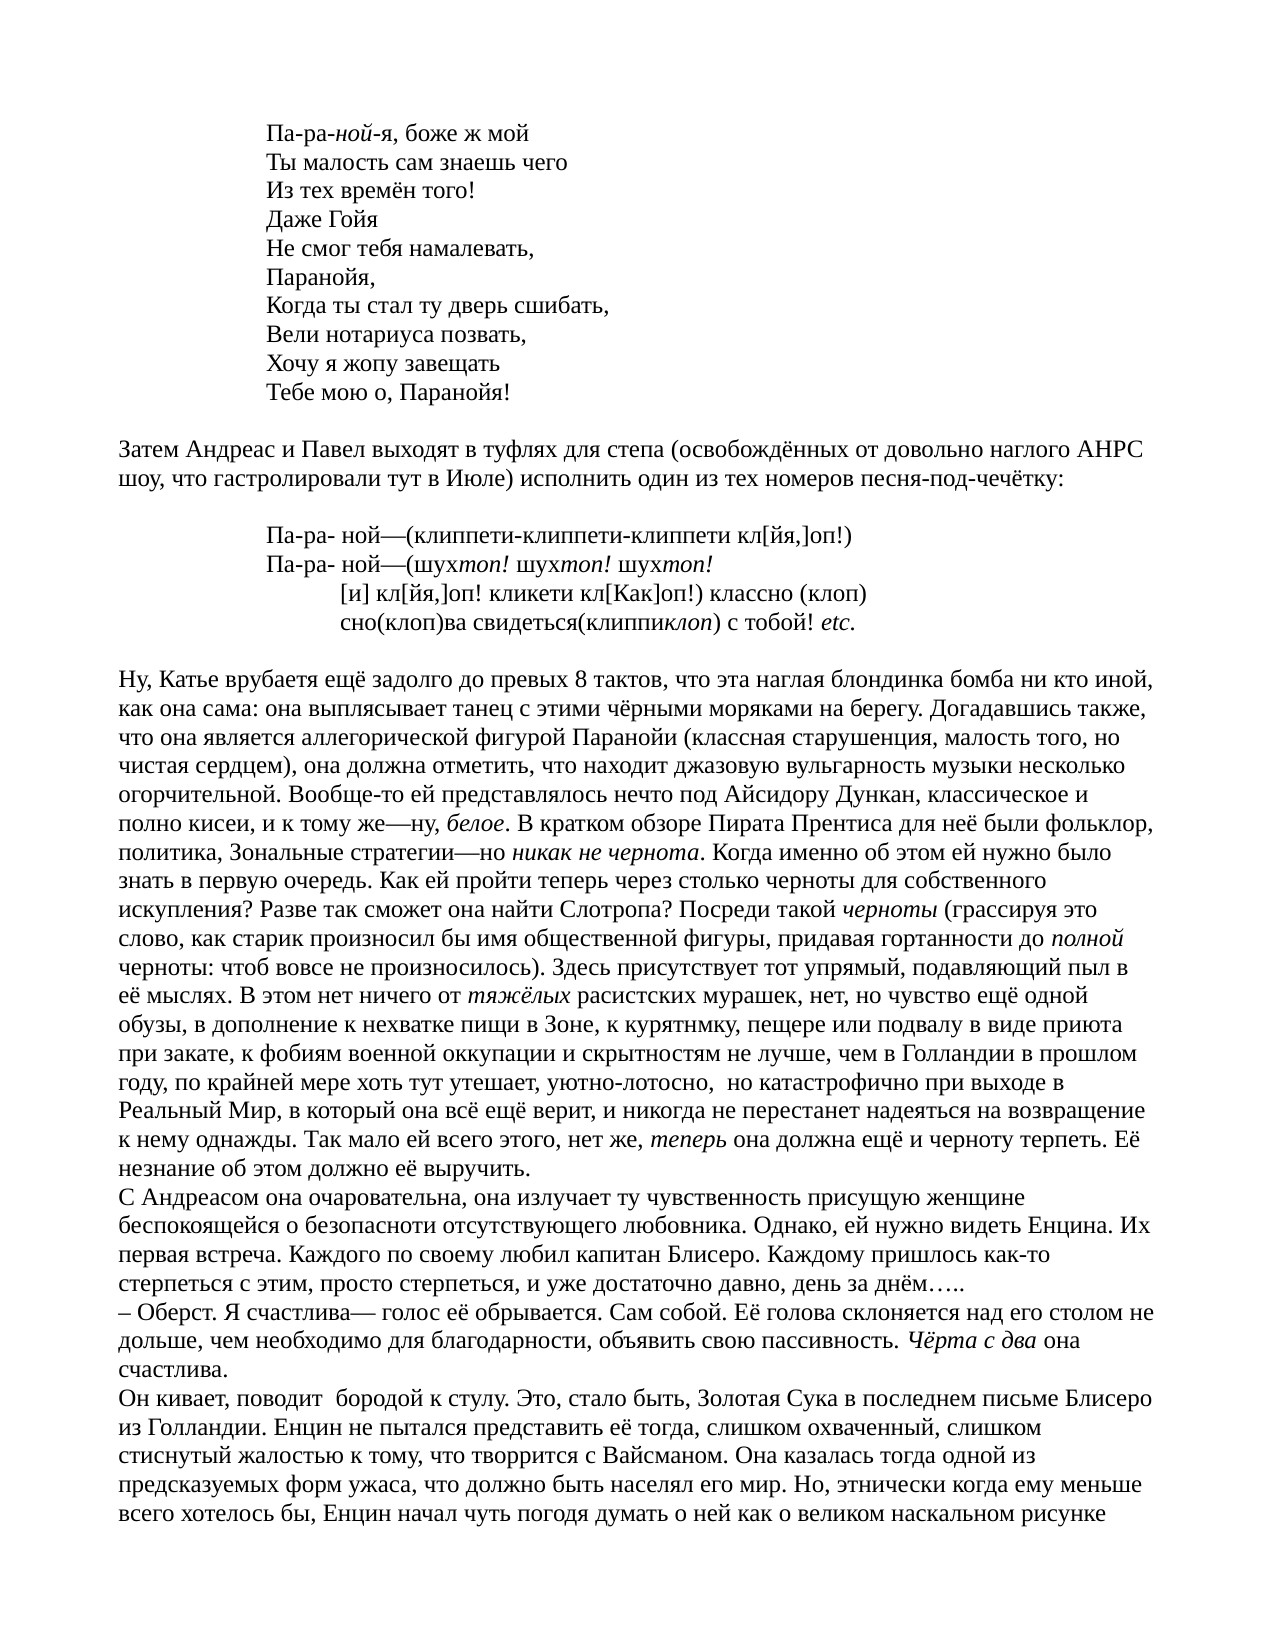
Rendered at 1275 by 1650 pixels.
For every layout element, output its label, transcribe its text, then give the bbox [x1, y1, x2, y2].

text Хочу я жопу завещать [266, 348, 1157, 377]
text Вели нотариуса позвать, [266, 319, 1157, 348]
text Па-ра- ной—(шухтоп! шухтоп! шухтоп! [266, 549, 1157, 578]
text Не смог тебя намалевать, [266, 233, 1157, 262]
text Затем Андреас и Павел выходят в туфлях для степа (освобождённых от довольно наглого АНРС шоу, что гастролировали тут в Июле) исполнить один из тех номеров песня-под-чечётку: [118, 434, 1157, 492]
text Па-ра- ной—(клиппети-клиппети-клиппети кл[йя,]оп!) [266, 521, 1157, 549]
text Он кивает, поводит бородой к стулу. Это, стало быть, Золотая Сука в последнем письме Блисеро из Голландии. Енцин не пытался представить её тогда, слишком охваченный, слишком стиснутый жалостью к тому, что творрится с Вайсманом. Она казалась тогда одной из предсказуемых форм ужаса, что должно быть населял его мир. Но, этнически когда ему меньше всего хотелось бы, Енцин начал чуть погодя думать о ней как о великом наскальном рисунке [118, 1383, 1157, 1527]
text Па-ра-ной-я, боже ж мой [266, 118, 1157, 147]
text Когда ты стал ту дверь сшибать, [266, 291, 1157, 319]
text Ты малость сам знаешь чего [266, 147, 1157, 176]
text сно(клоп)ва свидеться(клиппиклоп) с тобой! etc. [266, 607, 1157, 636]
text – Оберст. Я счастлива— голос её обрывается. Сам собой. Её голова склоняется над его столом не дольше, чем необходимо для благодарности, объявить свою пассивность. Чёрта с два она счастлива. [118, 1297, 1157, 1383]
text Из тех времён того! [266, 176, 1157, 204]
text [и] кл[йя,]оп! кликети кл[Как]оп!) классно (клоп) [266, 578, 1157, 607]
text Даже Гойя [266, 204, 1157, 233]
text Паранойя, [266, 262, 1157, 291]
text Тебе мою о, Паранойя! [266, 377, 1157, 406]
text С Андреасом она очаровательна, она излучает ту чувственность присущую женщине беспокоящейся о безопасноти отсутствующего любовника. Однако, ей нужно видеть Енцина. Их первая встреча. Каждого по своему любил капитан Блисеро. Каждому пришлось как-то стерпеться с этим, просто стерпеться, и уже достаточно давно, день за днём….. [118, 1182, 1157, 1297]
text Ну, Катье врубаетя ещё задолго до превых 8 тактов, что эта наглая блондинка бомба ни кто иной, как она сама: она выплясывает танец с этими чёрными моряками на берегу. Догадавшись также, что она является аллегорической фигурой Паранойи (классная старушенция, малость того, но чистая сердцем), она должна отметить, что находит джазовую вульгарность музыки несколько огорчительной. Вообще-то ей представлялось нечто под Айсидору Дункан, классическое и полно кисеи, и к тому же—ну, белое. В кратком обзоре Пирата Прентиса для неё были фольклор, политика, Зональные стратегии—но никак не чернота. Когда именно об этом ей нужно было знать в первую очередь. Как ей пройти теперь через столько черноты для собственного искупления? Разве так сможет она найти Слотропа? Посреди такой черноты (грассируя это слово, как старик произносил бы имя общественной фигуры, придавая гортанности до полной черноты: чтоб вовсе не произносилось). Здесь присутствует тот упрямый, подавляющий пыл в её мыслях. В этом нет ничего от тяжёлых расистских мурашек, нет, но чувство ещё одной обузы, в дополнение к нехватке пищи в Зоне, к курятнмку, пещере или подвалу в виде приюта при закате, к фобиям военной оккупации и скрытностям не лучше, чем в Голландии в прошлом году, по крайней мере хоть тут утешает, уютно-лотосно, но катастрофично при выходе в Реальный Мир, в который она всё ещё верит, и никогда не перестанет надеяться на возвращение к нему однажды. Так мало ей всего этого, нет же, теперь она должна ещё и черноту терпеть. Её незнание об этом должно её выручить. [118, 664, 1157, 1182]
